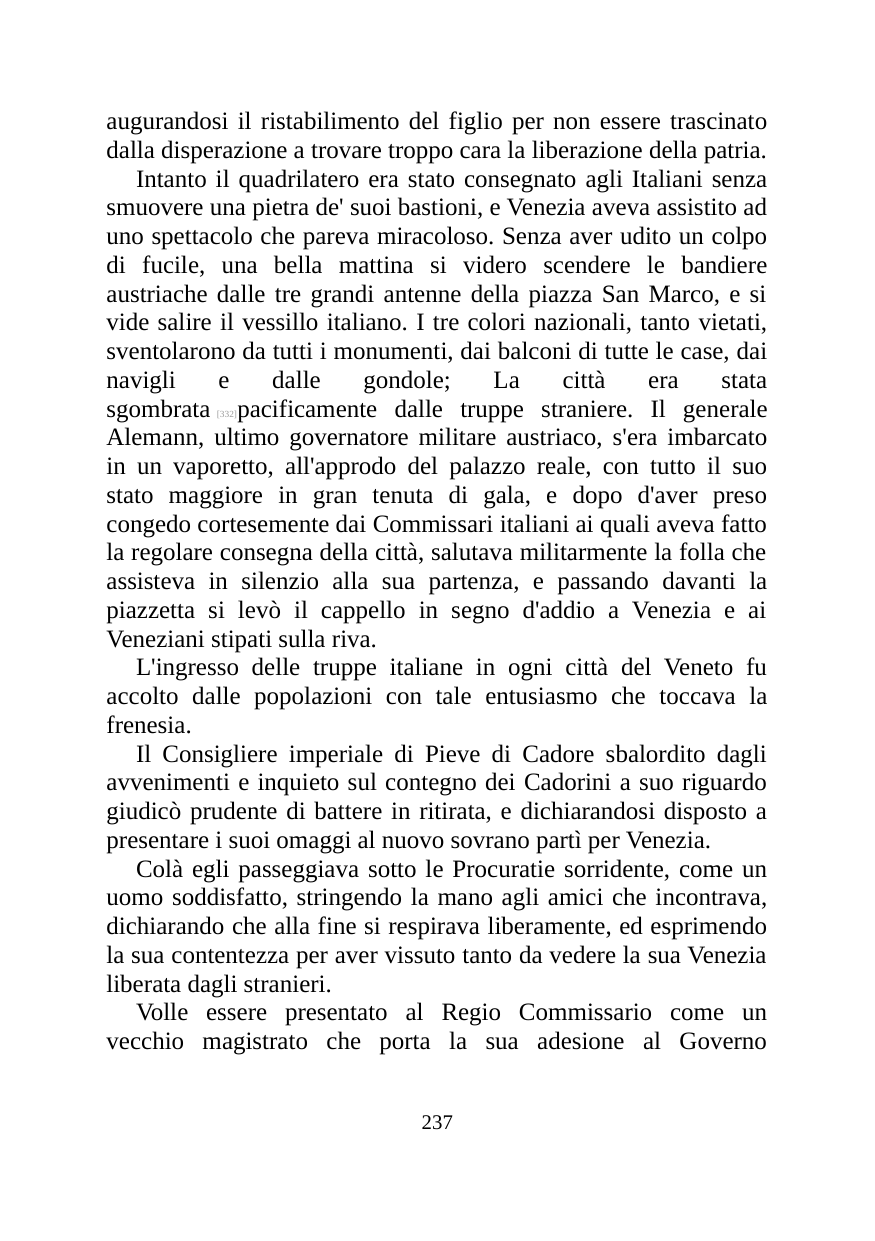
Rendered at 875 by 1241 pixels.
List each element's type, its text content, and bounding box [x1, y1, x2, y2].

text Il Consigliere imperiale di Pieve di Cadore sbalordito dagli avvenimenti e inquieto sul contegno dei Cadorini a suo riguardo giudicò prudente di battere in ritirata, e dichiarandosi disposto a presentare i suoi omaggi al nuovo sovrano partì per Venezia. [106, 739, 768, 854]
text Intanto il quadrilatero era stato consegnato agli Italiani senza smuovere una pietra de' suoi bastioni, e Venezia aveva assistito ad uno spettacolo che pareva miracoloso. Senza aver udito un colpo di fucile, una bella mattina si videro scendere le bandiere austriache dalle tre grandi antenne della piazza San Marco, e si vide salire il vessillo italiano. I tre colori nazionali, tanto vietati, sventolarono da tutti i monumenti, dai balconi di tutte le case, dai navigli e dalle gondole; La città era stata sgombrata [332]pacificamente dalle truppe straniere. Il generale Alemann, ultimo governatore militare austriaco, s'era imbarcato in un vaporetto, all'approdo del palazzo reale, con tutto il suo stato maggiore in gran tenuta di gala, e dopo d'aver preso congedo cortesemente dai Commissari italiani ai quali aveva fatto la regolare consegna della città, salutava militarmente la folla che assisteva in silenzio alla sua partenza, e passando davanti la piazzetta si levò il cappello in segno d'addio a Venezia e ai Veneziani stipati sulla riva. [106, 164, 768, 652]
text L'ingresso delle truppe italiane in ogni città del Veneto fu accolto dalle popolazioni con tale entusiasmo che toccava la frenesia. [106, 652, 768, 739]
text augurandosi il ristabilimento del figlio per non essere trascinato dalla disperazione a trovare troppo cara la liberazione della patria. [106, 106, 768, 164]
text Colà egli passeggiava sotto le Procuratie sorridente, come un uomo soddisfatto, stringendo la mano agli amici che incontrava, dichiarando che alla fine si respirava liberamente, ed esprimendo la sua contentezza per aver vissuto tanto da vedere la sua Venezia liberata dagli stranieri. [106, 854, 768, 997]
text Volle essere presentato al Regio Commissario come un vecchio magistrato che porta la sua adesione al Governo [106, 997, 768, 1055]
